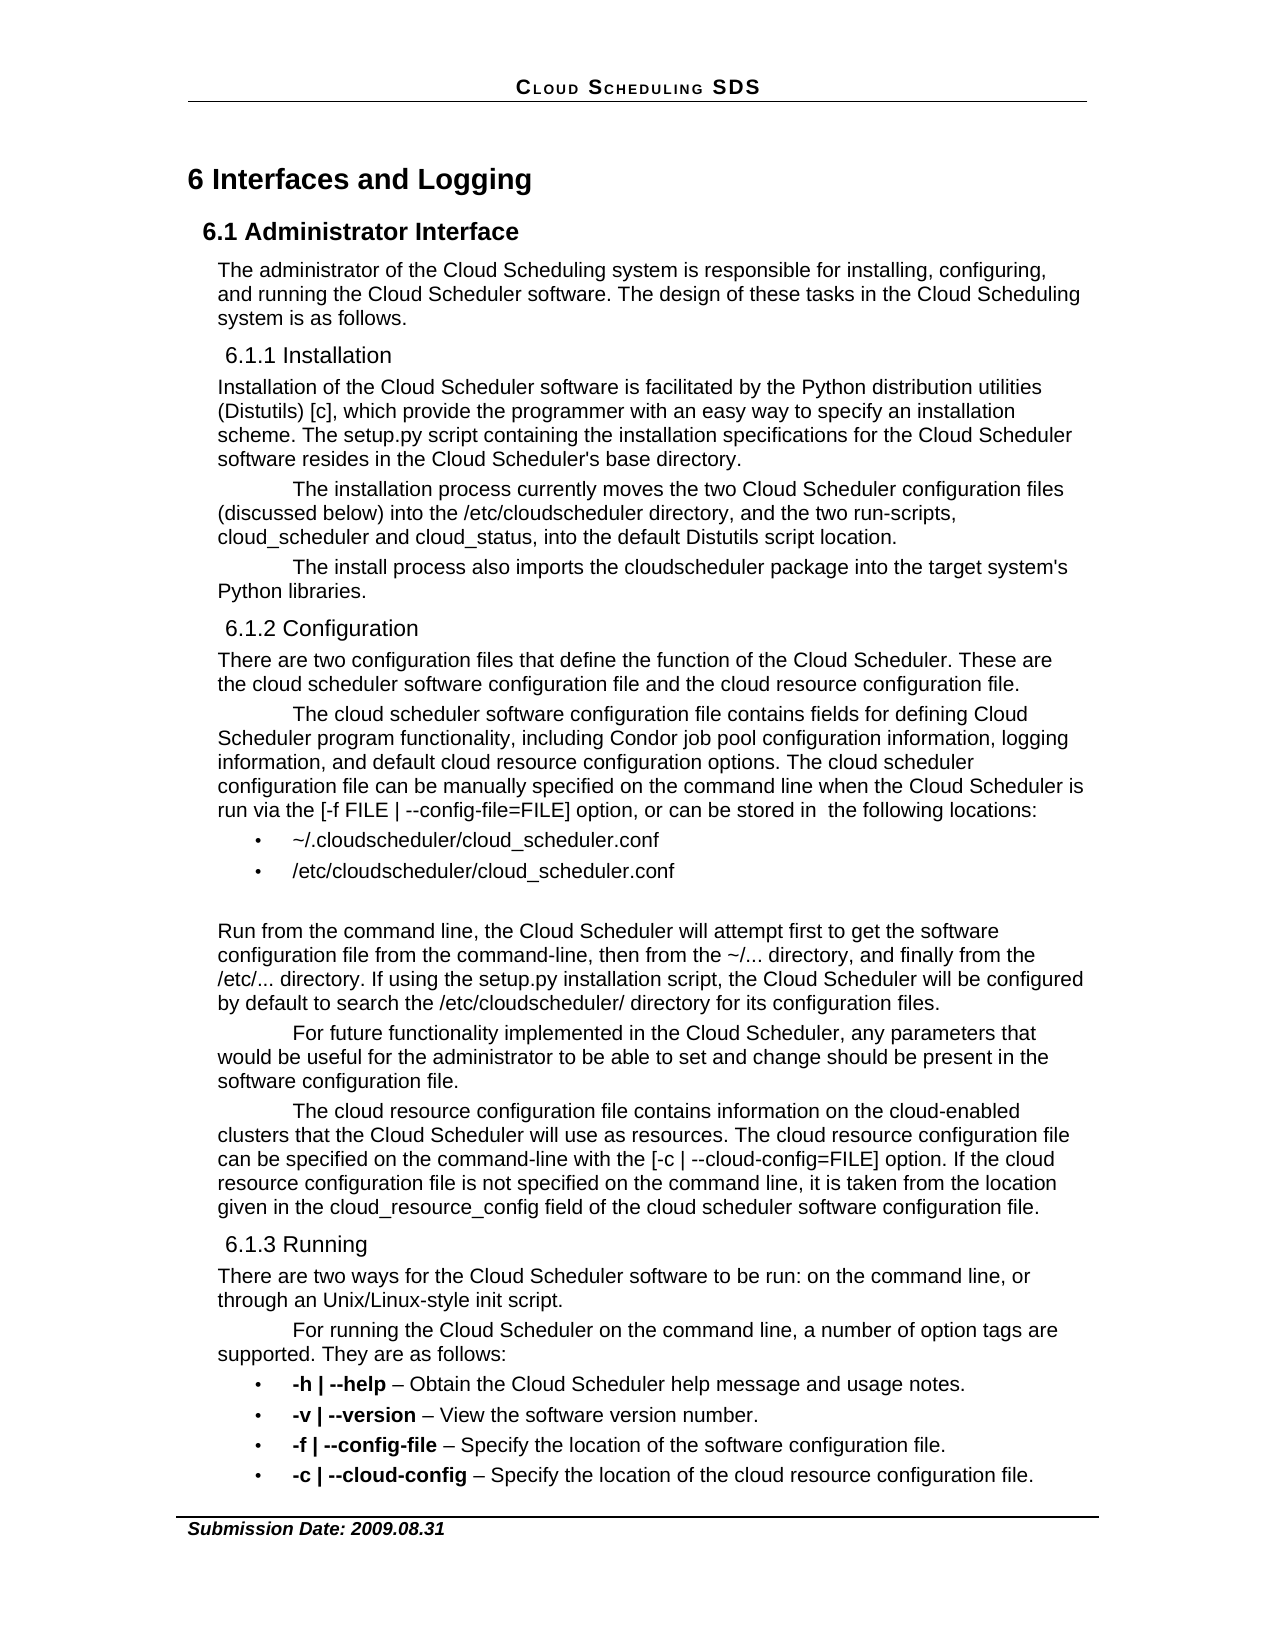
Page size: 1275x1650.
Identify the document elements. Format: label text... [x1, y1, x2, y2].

list -f | --config-file – Specify the location of the software configuration file. [255, 1433, 1087, 1457]
text The cloud scheduler software configuration file contains fields for defining Cloud Scheduler program functionality, including Condor job pool configuration information, logging information, and default cloud resource configuration options. The cloud scheduler configuration file can be manually specified on the command line when the Cloud Scheduler is run via the [-f FILE | --config-file=FILE] option, or can be stored in the following locations: [217, 702, 1087, 822]
subtitle Installation [225, 342, 1087, 368]
subtitle Administrator Interface [202, 217, 1087, 245]
text For running the Cloud Scheduler on the command line, a number of option tags are supported. They are as follows: [217, 1318, 1087, 1366]
text There are two ways for the Cloud Scheduler software to be run: on the command line, or through an Unix/Linux-style init script. [217, 1264, 1087, 1312]
subtitle Running [225, 1231, 1087, 1258]
text There are two configuration files that define the function of the Cloud Scheduler. These are the cloud scheduler software configuration file and the cloud resource configuration file. [217, 648, 1087, 696]
text The install process also imports the cloudscheduler package into the target system's Python libraries. [217, 555, 1087, 603]
list /etc/cloudscheduler/cloud_scheduler.conf [255, 858, 1087, 882]
text For future functionality implemented in the Cloud Scheduler, any parameters that would be useful for the administrator to be able to set and change should be present in the software configuration file. [217, 1021, 1087, 1093]
subtitle Interfaces and Logging [187, 162, 1087, 196]
list ~/.cloudscheduler/cloud_scheduler.conf [255, 828, 1087, 852]
list -v | --version – View the software version number. [255, 1402, 1087, 1426]
text Run from the command line, the Cloud Scheduler will attempt first to get the software configuration file from the command-line, then from the ~/... directory, and finally from the /etc/... directory. If using the setup.py installation script, the Cloud Scheduler will be configured by default to search the /etc/cloudscheduler/ directory for its configuration files. [217, 919, 1087, 1015]
text Installation of the Cloud Scheduler software is facilitated by the Python distribution utilities (Distutils) [c], which provide the programmer with an easy way to specify an installation scheme. The setup.py script containing the installation specifications for the Cloud Scheduler software resides in the Cloud Scheduler's base directory. [217, 375, 1087, 471]
text The cloud resource configuration file contains information on the cloud-enabled clusters that the Cloud Scheduler will use as resources. The cloud resource configuration file can be specified on the command-line with the [-c | --cloud-config=FILE] option. If the cloud resource configuration file is not specified on the command line, it is taken from the location given in the cloud_resource_config field of the cloud scheduler software configuration file. [217, 1099, 1087, 1219]
text The administrator of the Cloud Scheduling system is responsible for installing, configuring, and running the Cloud Scheduler software. The design of these tasks in the Cloud Scheduling system is as follows. [217, 258, 1087, 330]
text The installation process currently moves the two Cloud Scheduler configuration files (discussed below) into the /etc/cloudscheduler directory, and the two run-scripts, cloud_scheduler and cloud_status, into the default Distutils script location. [217, 477, 1087, 549]
subtitle Configuration [225, 615, 1087, 642]
list -h | --help – Obtain the Cloud Scheduler help message and usage notes. [255, 1372, 1087, 1396]
list -c | --cloud-config – Specify the location of the cloud resource configuration file. [255, 1463, 1087, 1487]
